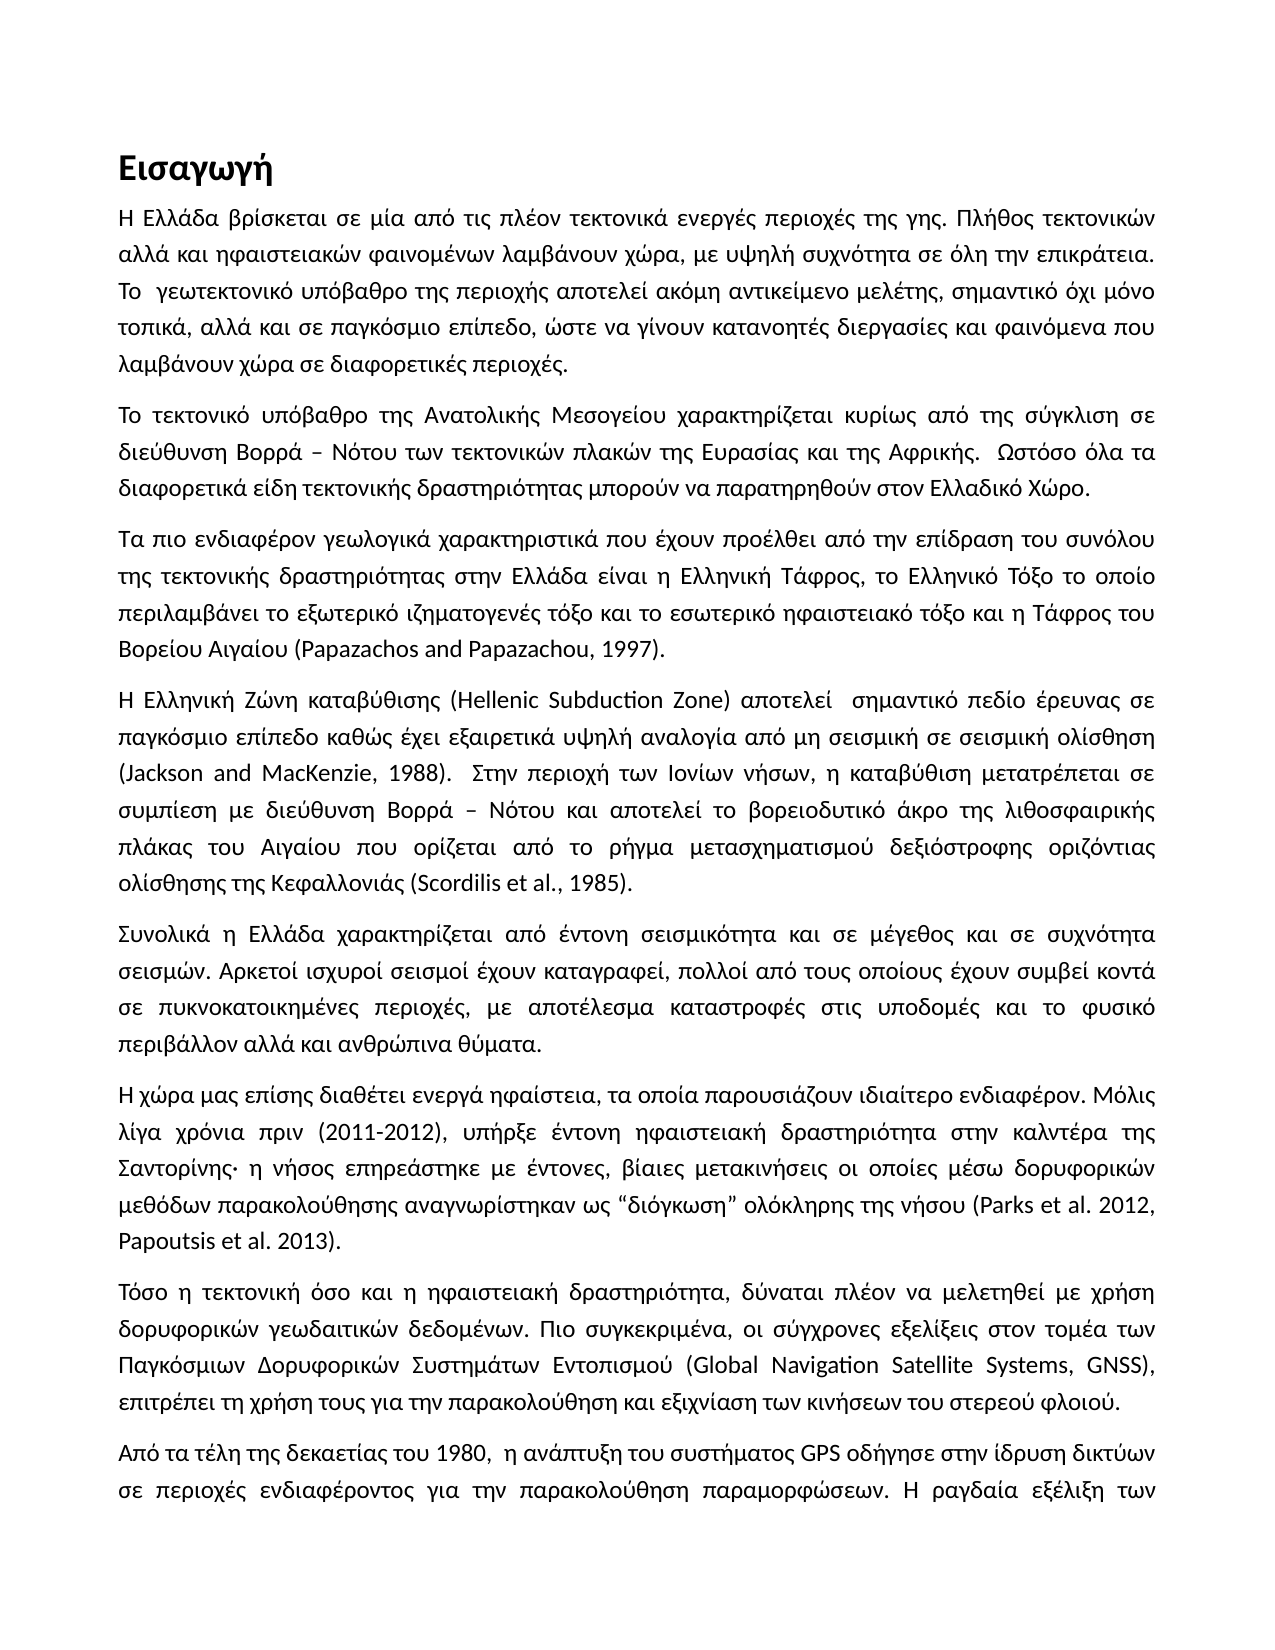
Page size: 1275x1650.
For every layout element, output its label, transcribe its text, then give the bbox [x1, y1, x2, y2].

text Το τεκτονικό υπόβαθρο της Ανατολικής Μεσογείου χαρακτηρίζεται κυρίως από της σύγκλιση σε διεύθυνση Βορρά – Νότου των τεκτονικών πλακών της Ευρασίας και της Αφρικής. Ωστόσο όλα τα διαφορετικά είδη τεκτονικής δραστηριότητας μπορούν να παρατηρηθούν στον Ελλαδικό Χώρο. [118, 399, 1157, 503]
text Η Ελληνική Ζώνη καταβύθισης (Hellenic Subduction Zone) αποτελεί σημαντικό πεδίο έρευνας σε παγκόσμιο επίπεδο καθώς έχει εξαιρετικά υψηλή αναλογία από μη σεισμική σε σεισμική ολίσθηση (Jackson and MacKenzie, 1988). Στην περιοχή των Ιονίων νήσων, η καταβύθιση μετατρέπεται σε συμπίεση με διεύθυνση Βορρά – Νότου και αποτελεί το βορειοδυτικό άκρο της λιθοσφαιρικής πλάκας του Αιγαίου που ορίζεται από το ρήγμα μετασχηματισμού δεξιόστροφης οριζόντιας ολίσθησης της Κεφαλλονιάς (Scordilis et al., 1985). [118, 684, 1157, 898]
text Τόσο η τεκτονική όσο και η ηφαιστειακή δραστηριότητα, δύναται πλέον να μελετηθεί με χρήση δορυφορικών γεωδαιτικών δεδομένων. Πιο συγκεκριμένα, οι σύγχρονες εξελίξεις στον τομέα των Παγκόσμιων Δορυφορικών Συστημάτων Εντοπισμού (Global Navigation Satellite Systems, GNSS), επιτρέπει τη χρήση τους για την παρακολούθηση και εξιχνίαση των κινήσεων του στερεού φλοιού. [118, 1277, 1157, 1417]
text Τα πιο ενδιαφέρον γεωλογικά χαρακτηριστικά που έχουν προέλθει από την επίδραση του συνόλου της τεκτονικής δραστηριότητας στην Ελλάδα είναι η Ελληνική Τάφρος, το Ελληνικό Τόξο το οποίο περιλαμβάνει το εξωτερικό ιζηματογενές τόξο και το εσωτερικό ηφαιστειακό τόξο και η Τάφρος του Βορείου Αιγαίου (Papazachos and Papazachou, 1997). [118, 523, 1157, 664]
text Η Ελλάδα βρίσκεται σε μία από τις πλέον τεκτονικά ενεργές περιοχές της γης. Πλήθος τεκτονικών αλλά και ηφαιστειακών φαινομένων λαμβάνουν χώρα, με υψηλή συχνότητα σε όλη την επικράτεια. Το γεωτεκτονικό υπόβαθρο της περιοχής αποτελεί ακόμη αντικείμενο μελέτης, σημαντικό όχι μόνο τοπικά, αλλά και σε παγκόσμιο επίπεδο, ώστε να γίνουν κατανοητές διεργασίες και φαινόμενα που λαμβάνουν χώρα σε διαφορετικές περιοχές. [118, 202, 1157, 379]
text Από τα τέλη της δεκαετίας του 1980, η ανάπτυξη του συστήματος GPS οδήγησε στην ίδρυση δικτύων σε περιοχές ενδιαφέροντος για την παρακολούθηση παραμορφώσεων. Η ραγδαία εξέλιξη των [118, 1437, 1157, 1504]
text Συνολικά η Ελλάδα χαρακτηρίζεται από έντονη σεισμικότητα και σε μέγεθος και σε συχνότητα σεισμών. Αρκετοί ισχυροί σεισμοί έχουν καταγραφεί, πολλοί από τους οποίους έχουν συμβεί κοντά σε πυκνοκατοικημένες περιοχές, με αποτέλεσμα καταστροφές στις υποδομές και το φυσικό περιβάλλον αλλά και ανθρώπινα θύματα. [118, 918, 1157, 1058]
subtitle Εισαγωγή [118, 143, 1157, 189]
text Η χώρα μας επίσης διαθέτει ενεργά ηφαίστεια, τα οποία παρουσιάζουν ιδιαίτερο ενδιαφέρον. Μόλις λίγα χρόνια πριν (2011-2012), υπήρξε έντονη ηφαιστειακή δραστηριότητα στην καλντέρα της Σαντορίνης· η νήσος επηρεάστηκε με έντονες, βίαιες μετακινήσεις οι οποίες μέσω δορυφορικών μεθόδων παρακολούθησης αναγνωρίστηκαν ως “διόγκωση” ολόκληρης της νήσου (Parks et al. 2012, Papoutsis et al. 2013). [118, 1079, 1157, 1256]
